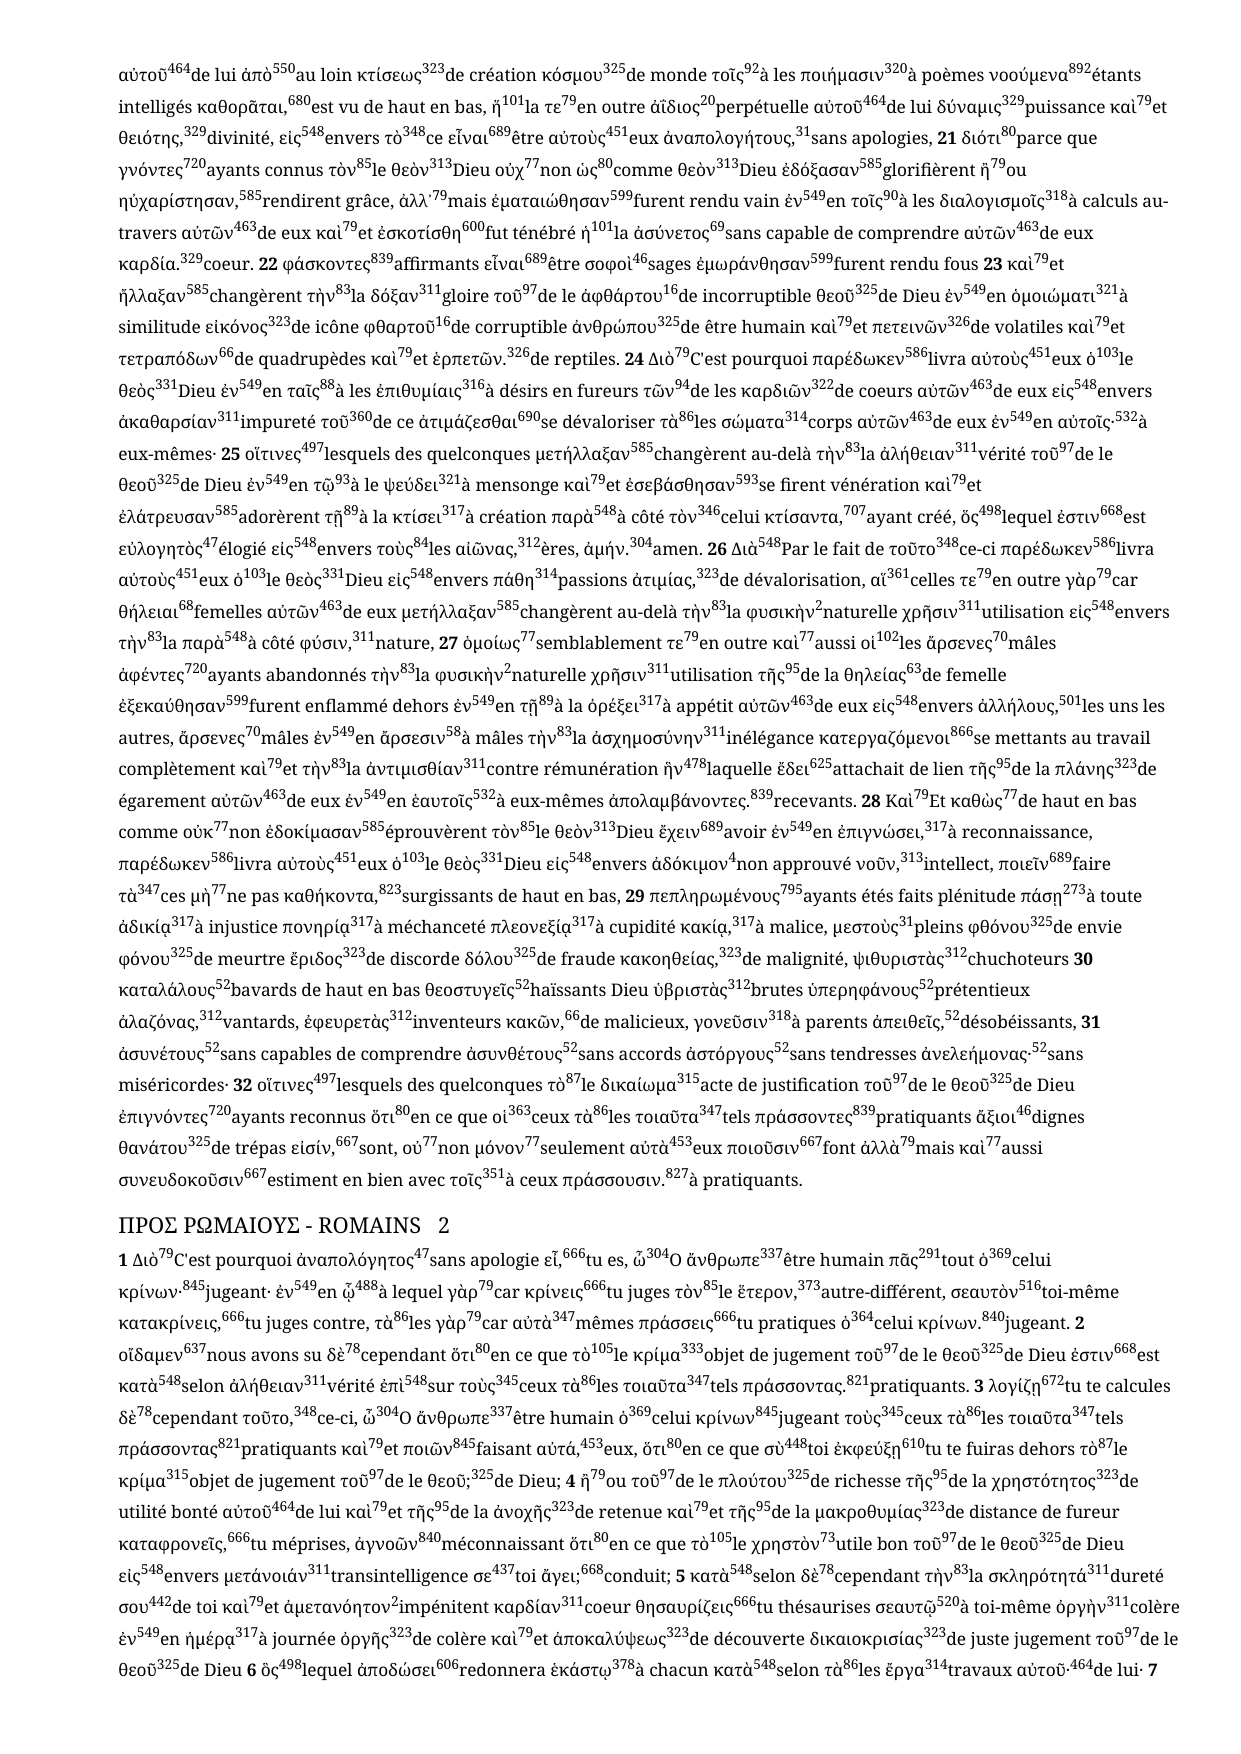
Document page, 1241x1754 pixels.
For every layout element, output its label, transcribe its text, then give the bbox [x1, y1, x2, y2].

text 1 Διὸ79C'est pourquoi ἀναπολόγητος47sans apologie εἶ,666tu es, ὦ304O ἄνθρωπε337être humain πᾶς291tout ὁ369celui κρίνων·845jugeant· ἐν549en ᾧ488à lequel γὰρ79car κρίνεις666tu juges τὸν85le ἕτερον,373autre-différent, σεαυτὸν516toi-même κατακρίνεις,666tu juges contre, τὰ86les γὰρ79car αὐτὰ347mêmes πράσσεις666tu pratiques ὁ364celui κρίνων.840jugeant. 2 οἴδαμεν637nous avons su δὲ78cependant ὅτι80en ce que τὸ105le κρίμα333objet de jugement τοῦ97de le θεοῦ325de Dieu ἐστιν668est κατὰ548selon ἀλήθειαν311vérité ἐπὶ548sur τοὺς345ceux τὰ86les τοιαῦτα347tels πράσσοντας.821pratiquants. 3 λογίζῃ672tu te calcules δὲ78cependant τοῦτο,348ce-ci, ὦ304O ἄνθρωπε337être humain ὁ369celui κρίνων845jugeant τοὺς345ceux τὰ86les τοιαῦτα347tels πράσσοντας821pratiquants καὶ79et ποιῶν845faisant αὐτά,453eux, ὅτι80en ce que σὺ448toi ἐκφεύξῃ610tu te fuiras dehors τὸ87le κρίμα315objet de jugement τοῦ97de le θεοῦ;325de Dieu; 4 ἢ79ou τοῦ97de le πλούτου325de richesse τῆς95de la χρηστότητος323de utilité bonté αὐτοῦ464de lui καὶ79et τῆς95de la ἀνοχῆς323de retenue καὶ79et τῆς95de la μακροθυμίας323de distance de fureur καταφρονεῖς,666tu méprises, ἀγνοῶν840méconnaissant ὅτι80en ce que τὸ105le χρηστὸν73utile bon τοῦ97de le θεοῦ325de Dieu εἰς548envers μετάνοιάν311transintelligence σε437toi ἄγει;668conduit; 5 κατὰ548selon δὲ78cependant τὴν83la σκληρότητά311dureté σου442de toi καὶ79et ἀμετανόητον2impénitent καρδίαν311coeur θησαυρίζεις666tu thésaurises σεαυτῷ520à toi-même ὀργὴν311colère ἐν549en ἡμέρᾳ317à journée ὀργῆς323de colère καὶ79et ἀποκαλύψεως323de découverte δικαιοκρισίας323de juste jugement τοῦ97de le θεοῦ325de Dieu 6 ὃς498lequel ἀποδώσει606redonnera ἑκάστῳ378à chacun κατὰ548selon τὰ86les ἔργα314travaux αὐτοῦ·464de lui· 7 τοῖς351à ceux μὲν79certes καθ᾽548selon ὑπομονὴν311résistance ἔργου327de travail ἀγαθοῦ18de bon δόξαν311gloire καὶ79et τιμὴν311valeur καὶ79et ἀφθαρσίαν311incorruptibilité ζητοῦσιν827à cherchants ζωὴν311vie αἰώνιον,2éternelle, 8 τοῖς351à ceux δὲ78cependant ἐξ550hors ἐριθείας323de rivalité καὶ79et ἀπειθοῦσιν827à désobéissants τῇ89à la ἀληθείᾳ317à vérité πειθομένοις879à étants persuadés δὲ78cependant τῇ89à la ἀδικίᾳ317à injustice ὀργὴ329colère καὶ79et θυμός.331fureur. 9 θλῖψις329oppression καὶ79et στενοχωρία329étroitesse d'espace ἐπὶ548sur πᾶσαν267toute ψυχὴν311âme ἀνθρώπου325de être humain τοῦ358de celui κατεργαζομένου861de se mettant au travail complètement τὸ87le κακόν,55malicieux, Ἰουδαίου65de Ioudaien τε79en outre πρῶτον77premièrement καὶ79et Ἕλληνος·325de Hellèn· 10 δόξα329gloire δὲ78cependant καὶ79et τιμὴ329valeur καὶ79et εἰρήνη329paix παντὶ378à tout τῷ352à celui ἐργαζομένῳ855à se mettant au travail τὸ87le ἀγαθόν,55bon, Ἰουδαίῳ59à Ioudaien τε79en outre πρῶτον77premièrement καὶ79et Ἕλληνι·319à Hellèn· 11 οὐ77non γάρ79car ἐστιν668est προσωπολημψία329réception de face παρὰ549à côté τῷ91à le θεῷ.319à Dieu. 12 Ὅσοι497Autant lesquels γὰρ79car ἀνόμως77illégalement ἥμαρτον,585fautèrent, ἀνόμως77illégalement καὶ77aussi ἀπολοῦνται,611se perdront au loin, καὶ79et ὅσοι497autant lesquels ἐν549en νόμῳ319à loi ἥμαρτον,585fautèrent, διὰ550par νόμου325de loi κριθήσονται·618seront jugé· 13 οὐ77non γὰρ79car οἱ102les ἀκροαταὶ330auditeurs νόμου325de loi δίκαιοι46justes παρὰ549à côté [τῷ]91[à le] θεῷ,319à Dieu, ἀλλ᾽79mais οἱ102les ποιηταὶ330faiseurs νόμου325de loi δικαιωθήσονται.618seront justifié. 14 ὅταν80lorsque le cas échéant γὰρ79car ἔθνη332ethnies τὰ365ces μὴ77ne pas νόμον313loi ἔχοντα841ayants φύσει317à nature τὰ347ces τοῦ97de le νόμου325de loi ποιῶσιν,920que fassent, οὗτοι363ceux-ci νόμον313loi μὴ77ne pas ἔχοντες839ayants ἑαυτοῖς532à eux-mêmes εἰσιν667sont νόμος·331loi· 15 οἵτινες497lesquels des quelconques ἐνδείκνυνται673se montrent dedans τὸ87le ἔργον315travail τοῦ97de le νόμου325de loi γραπτὸν55graphé ἐν549en ταῖς88à les καρδίαις316à coeurs αὐτῶν,463de eux, συμμαρτυρούσης832de témoignante avec αὐτῶν463de eux τῆς255de la συνειδήσεως323de conscience καὶ79et μεταξὺ552entre ἀλλήλων504de les uns les autres τῶν96de les λογισμῶν324de calculs κατηγορούντων833de accusants ἢ79ou καὶ77aussi ἀπολογουμένων,860de se apologisants, 16 ἐν549en ἡμέρᾳ317à journée ὅτε77lorsque κρίνει606jugera ὁ103le θεὸς331Dieu τὰ86les κρυπτὰ54cachés τῶν96de les ἀνθρώπων324de êtres humains κατὰ548selon τὸ87le εὐαγγέλιόν315évangile μου424de moi διὰ550par Χριστοῦ325de Christ Ἰησοῦ.325de Iésous. 17 Εἰ80Si δὲ78cependant σὺ448toi Ἰουδαῖος47Ioudaien ἐπονομάζῃ672tu te nommes sur καὶ79et ἐπαναπαύῃ672tu te reposes sur νόμῳ319à loi καὶ79et καυχᾶσαι672tu te vantes ἐν549en θεῷ319à Dieu 18 καὶ79et γινώσκεις666tu connais τὸ247le θέλημα315volonté καὶ79et δοκιμάζεις666tu éprouves τὰ347ces διαφέροντα823différants κατηχούμενος891étant catéchisé ἐκ550hors τοῦ97de le νόμου,325de loi, 19 πέποιθάς640tu as persuadé τε79en outre σεαυτὸν516toi-même ὁδηγὸν313guide de chemin εἶναι689être τυφλῶν,64de aveugles, φῶς315lumière τῶν357de ceux ἐν549en σκότει,321à ténèbre, 20 παιδευτὴν313éducateur ἀφρόνων,64de insensés, διδάσκαλον313enseignant νηπίων,64de infantiles, ἔχοντα822ayant τὴν83la μόρφωσιν311formation τῆς95de la γνώσεως323de connaissance καὶ79et τῆς95de la ἀληθείας323de vérité ἐν549en τῷ91à le νόμῳ·319à loi· 21 ὁ369celui οὖν79donc διδάσκων845enseignant ἕτερον373autre-différent σεαυτὸν516toi-même οὐ77non διδάσκεις;666tu enseignes; ὁ369celui κηρύσσων845annonçant μὴ77ne pas κλέπτειν689voler κλέπτεις;666tu voles; 22 ὁ369celui λέγων845disant μὴ77ne pas μοιχεύειν689adultérer μοιχεύεις;666tu adultères; ὁ369celui βδελυσσόμενος871se abominant τὰ86les εἴδωλα314idoles ἱεροσυλεῖς;666tu voles sanctuaire; 23 ὃς498lequel ἐν549en νόμῳ319à loi καυχᾶσαι,672tu te vantes, διὰ550par τῆς95de la παραβάσεως323de transgression τοῦ97de le νόμου325de loi τὸν85le θεὸν313Dieu ἀτιμάζεις·666tu dévalorises· 24 τὸ105le γὰρ79car ὄνομα333nom τοῦ97de le θεοῦ325de Dieu δι᾽548par le fait de ὑμᾶς436vous βλασφημεῖται680est blasphémé ἐν549en τοῖς92à les ἔθνεσιν,320à ethnies, καθὼς77de haut en bas comme γέγραπται.654a été graphé. 25 Περιτομὴ329Circoncision μὲν79certes γὰρ79car ὠφελεῖ668profite ἐὰν80si le cas échéant νόμον313loi πράσσῃς·919que tu pratiques· ἐὰν80si le cas échéant δὲ78cependant παραβάτης331transgresseur νόμου325de loi ᾖς,919que tu sois, ἡ101la περιτομή329circoncision σου442de toi ἀκροβυστία329prépuce γέγονεν.642a devenu. 26 ἐὰν80si le cas échéant οὖν79donc ἡ101la ἀκροβυστία329prépuce τὰ86les δικαιώματα314actes de justifications τοῦ97de le νόμου325de loi φυλάσσῃ,921que gardienne, οὐχ340non ἡ101la ἀκροβυστία329prépuce αὐτοῦ464de lui εἰς548envers περιτομὴν311circoncision λογισθήσεται;619sera calculé; 27 καὶ79et κρινεῖ606jugera ἡ101la ἐκ550hors φύσεως323de nature ἀκροβυστία329prépuce τὸν85le νόμον313loi τελοῦσα838achevante σὲ437toi τὸν480celui διὰ550par γράμματος327de lettre καὶ79et περιτομῆς323de circoncision παραβάτην313transgresseur νόμου.325de loi. 28 οὐ77non γὰρ79car ὁ364celui ἐν549en τῷ93à le φανερῷ61à visible Ἰουδαῖός47Ioudaien ἐστιν668est οὐδὲ79non cependant ἡ101la ἐν549en τῷ93à le φανερῷ61à visible ἐν549en σαρκὶ317à chair περιτομή,329circoncision, 29 ἀλλ᾽79mais ὁ364celui ἐν549en τῷ93à le κρυπτῷ61à caché Ἰουδαῖος,47Ioudaien, καὶ79et περιτομὴ329circoncision καρδίας323de coeur ἐν549en πνεύματι321à souffle οὐ77non γράμματι,321à lettre, οὗ492de lequel ὁ103le ἔπαινος331surlouange οὐκ77non ἐξ550hors ἀνθρώπων324de êtres humains ἀλλ᾽79mais ἐκ550hors τοῦ97de le θεοῦ.325de Dieu. [118, 1244, 1181, 1682]
text ΠΡΟΣ ΡΩΜΑΙΟΥΣ - ROMAINS 2 [118, 1210, 1181, 1240]
text 1 Παῦλος331Paulus δοῦλος331mâle esclave Χριστοῦ325de Christ Ἰησοῦ,325de Iésous, κλητὸς22appelé ἀπόστολος331envoyé ἀφωρισμένος813ayant été délimité εἰς548envers εὐαγγέλιον315évangile θεοῦ,325de Dieu, 2 ὃ482lequel προεπηγγείλατο592se promit auparavant διὰ550par τῶν96de les προφητῶν324de prophètes αὐτοῦ464de lui ἐν549en γραφαῖς316à graphes ἁγίαις7à saintes 3 περὶ550autour τοῦ97de le υἱοῦ325de fils αὐτοῦ464de lui τοῦ358de celui γενομένου734de se ayant devenu ἐκ550hors σπέρματος327de semence Δαυὶδ325de Dauid κατὰ548selon σάρκα,311chair, 4 τοῦ358de celui ὁρισθέντος754de ayant été limité υἱοῦ325de fils θεοῦ325de Dieu ἐν549en δυνάμει317à puissance κατὰ548selon πνεῦμα315souffle ἁγιωσύνης323de sainteté ἐξ550hors ἀναστάσεως323de redressement νεκρῶν,64de morts, Ἰησοῦ325de Iésous Χριστοῦ325de Christ τοῦ97de le κυρίου325de Maître ἡμῶν,423de nous, 5 δι᾽550par οὗ492de lequel ἐλάβομεν581nous prîmes χάριν311grâce καὶ79et ἀποστολὴν311envoi εἰς548envers ὑπακοὴν311écoute soumise πίστεως323de croyance ἐν549en πᾶσιν276à tous τοῖς92à les ἔθνεσιν320à ethnies ὑπὲρ550au-dessus τοῦ99de le ὀνόματος327de nom αὐτοῦ,464de lui, 6 ἐν549en οἷς487à lesquels ἐστε665vous êtes καὶ77aussi ὑμεῖς447vous κλητοὶ70appelés Ἰησοῦ325de Iésous Χριστοῦ,325de Christ, 7 πᾶσιν274à tous τοῖς351à ceux οὖσιν827à étants ἐν549en Ῥώμῃ317à Rome ἀγαπητοῖς58à aimés θεοῦ,325de Dieu, κλητοῖς9à appelés ἁγίοις,58à saints, χάρις329grâce ὑμῖν438à vous καὶ79et εἰρήνη329paix ἀπὸ550au loin θεοῦ325de Dieu πατρὸς325de père ἡμῶν423de nous καὶ79et κυρίου325de Maître Ἰησοῦ325de Iésous Χριστοῦ.325de Christ. 8 Πρῶτον77Premièrement μὲν77certes εὐχαριστῶ664je rends grâce τῷ91à le θεῷ319à Dieu μου424de moi διὰ550par Ἰησοῦ325de Iésous Χριστοῦ325de Christ περὶ550autour πάντων383de tous ὑμῶν441de vous ὅτι80en ce que ἡ101la πίστις329croyance ὑμῶν441de vous καταγγέλλεται680est annoncé de haut en bas ἐν549en ὅλῳ275à tout entier τῷ91à le κόσμῳ.319à monde. 9 μάρτυς331témoin γάρ79car μού424de moi ἐστιν668est ὁ103le θεός,331Dieu, ᾧ486à lequel λατρεύω664j'adore ἐν549en τῷ93à le πνεύματί321à souffle μου424de moi ἐν549en τῷ93à le εὐαγγελίῳ321à évangile τοῦ97de le υἱοῦ325de fils αὐτοῦ,464de lui, ὡς77comme ἀδιαλείπτως77incessamment μνείαν311mémoration ὑμῶν441de vous ποιοῦμαι670je me fais 10 πάντοτε77en tout moment ἐπὶ550sur τῶν94de les προσευχῶν322de prières μου424de moi δεόμενος867se attachant de lien εἴ80si πως77en quelque manière ἤδη77déjà ποτὲ77à un moment εὐοδωθήσομαι615je serai cheminé bien ἐν549en τῷ93à le θελήματι321à volonté τοῦ97de le θεοῦ325de Dieu ἐλθεῖν681venir πρὸς548vers ὑμᾶς.436vous. 11 ἐπιποθῶ664je désire au-dessus γὰρ79car ἰδεῖν681voir ὑμᾶς,436vous, ἵνα80afin que τι271un quelconque μεταδῶ895que je donne avec au-delà χάρισμα315don de grâce ὑμῖν438à vous πνευματικὸν55soufflique εἰς548envers τὸ348ce στηριχθῆναι683être fixé ὑμᾶς,436vous, 12 τοῦτο366ce-ci δέ78cependant ἐστιν668est συμπαρακληθῆναι683être convoqué ensemble ἐν549en ὑμῖν438à vous διὰ550par τῆς95de la ἐν549en ἀλλήλοις502à les uns les autres πίστεως323de croyance ὑμῶν441de vous τε79en outre καὶ79et ἐμοῦ.424de moi. 13 οὐ77non θέλω664je veux δὲ78cependant ὑμᾶς436vous ἀγνοεῖν,689méconnaître, ἀδελφοί,336frères, ὅτι80en ce que πολλάκις77souvent προεθέμην588je me proposai ἐλθεῖν681venir πρὸς548vers ὑμᾶς,436vous, καὶ79et ἐκωλύθην596je fus empêché ἄχρι552jusqu'à l'extrémité τοῦ358de celui δεῦρο,77viens ici, ἵνα80afin que τινὰ269un quelconque καρπὸν313fruit σχῶ895que j'aie καὶ77aussi ἐν549en ὑμῖν438à vous καθὼς77de haut en bas comme καὶ77aussi ἐν549en τοῖς92à les λοιποῖς122à restants ἔθνεσιν.320à ethnies. 14 Ἕλλησίν318à Hellèns τε79en outre καὶ79et βαρβάροις,58à barbares, σοφοῖς58à sages τε79en outre καὶ79et ἀνοήτοις58à inintelligents ὀφειλέτης331débiteur εἰμί,664je suis, 15 οὕτως77ainsi τὸ366ce κατ᾽548selon ἐμὲ417moi πρόθυμον73de promptitude fureur καὶ77aussi ὑμῖν438à vous τοῖς485à ceux ἐν549en Ῥώμῃ317à Rome εὐαγγελίσασθαι.682se évangéliser. 16 Οὐ77Non γὰρ79car ἐπαισχύνομαι670je m'ai honte sur τὸ87le εὐαγγέλιον,315évangile, δύναμις329puissance γὰρ79car θεοῦ325de Dieu ἐστιν668est εἰς548envers σωτηρίαν311sauvetage παντὶ378à tout τῷ352à celui πιστεύοντι,828à croyant, Ἰουδαίῳ59à Ioudaien τε79en outre πρῶτον77premièrement καὶ79et Ἕλληνι.319à Hellèn. 17 δικαιοσύνη329justice γὰρ79car θεοῦ325de Dieu ἐν549en αὐτῷ460à lui ἀποκαλύπτεται680est découvert ἐκ550hors πίστεως323de croyance εἰς548envers πίστιν,311croyance, καθὼς77de haut en bas comme γέγραπται·654a été graphé· ὁ103le δὲ78cependant δίκαιος71juste ἐκ550hors πίστεως323de croyance ζήσεται.612se vivra. 18 Ἀποκαλύπτεται680Est découvert γὰρ79car ὀργὴ329colère θεοῦ325de Dieu ἀπ᾽550au loin οὐρανοῦ325de ciel ἐπὶ548sur πᾶσαν267toute ἀσέβειαν311impiété καὶ79et ἀδικίαν311injustice ἀνθρώπων324de êtres humains τῶν357de ceux τὴν83la ἀλήθειαν311vérité ἐν549en ἀδικίᾳ317à injustice κατεχόντων,833de tenants de haut en bas, 19 διότι80parce que τὸ105le γνωστὸν73connu τοῦ97de le θεοῦ325de Dieu φανερόν49visible ἐστιν668est ἐν549en αὐτοῖς·457à eux· ὁ103le θεὸς331Dieu γὰρ79car αὐτοῖς457à eux ἐφανέρωσεν.586rendit visible. 20 τὰ104les γὰρ79car ἀόρατα72invisibles αὐτοῦ464de lui ἀπὸ550au loin κτίσεως323de création κόσμου325de monde τοῖς92à les ποιήμασιν320à poèmes νοούμενα892étants intelligés καθορᾶται,680est vu de haut en bas, ἥ101la τε79en outre ἀΐδιος20perpétuelle αὐτοῦ464de lui δύναμις329puissance καὶ79et θειότης,329divinité, εἰς548envers τὸ348ce εἶναι689être αὐτοὺς451eux ἀναπολογήτους,31sans apologies, 21 διότι80parce que γνόντες720ayants connus τὸν85le θεὸν313Dieu οὐχ77non ὡς80comme θεὸν313Dieu ἐδόξασαν585glorifièrent ἢ79ou ηὐχαρίστησαν,585rendirent grâce, ἀλλ᾽79mais ἐματαιώθησαν599furent rendu vain ἐν549en τοῖς90à les διαλογισμοῖς318à calculs au-travers αὐτῶν463de eux καὶ79et ἐσκοτίσθη600fut ténébré ἡ101la ἀσύνετος69sans capable de comprendre αὐτῶν463de eux καρδία.329coeur. 22 φάσκοντες839affirmants εἶναι689être σοφοὶ46sages ἐμωράνθησαν599furent rendu fous 23 καὶ79et ἤλλαξαν585changèrent τὴν83la δόξαν311gloire τοῦ97de le ἀφθάρτου16de incorruptible θεοῦ325de Dieu ἐν549en ὁμοιώματι321à similitude εἰκόνος323de icône φθαρτοῦ16de corruptible ἀνθρώπου325de être humain καὶ79et πετεινῶν326de volatiles καὶ79et τετραπόδων66de quadrupèdes καὶ79et ἑρπετῶν.326de reptiles. 24 Διὸ79C'est pourquoi παρέδωκεν586livra αὐτοὺς451eux ὁ103le θεὸς331Dieu ἐν549en ταῖς88à les ἐπιθυμίαις316à désirs en fureurs τῶν94de les καρδιῶν322de coeurs αὐτῶν463de eux εἰς548envers ἀκαθαρσίαν311impureté τοῦ360de ce ἀτιμάζεσθαι690se dévaloriser τὰ86les σώματα314corps αὐτῶν463de eux ἐν549en αὐτοῖς·532à eux-mêmes· 25 οἵτινες497lesquels des quelconques μετήλλαξαν585changèrent au-delà τὴν83la ἀλήθειαν311vérité τοῦ97de le θεοῦ325de Dieu ἐν549en τῷ93à le ψεύδει321à mensonge καὶ79et ἐσεβάσθησαν593se firent vénération καὶ79et ἐλάτρευσαν585adorèrent τῇ89à la κτίσει317à création παρὰ548à côté τὸν346celui κτίσαντα,707ayant créé, ὅς498lequel ἐστιν668est εὐλογητὸς47élogié εἰς548envers τοὺς84les αἰῶνας,312ères, ἀμήν.304amen. 26 Διὰ548Par le fait de τοῦτο348ce-ci παρέδωκεν586livra αὐτοὺς451eux ὁ103le θεὸς331Dieu εἰς548envers πάθη314passions ἀτιμίας,323de dévalorisation, αἵ361celles τε79en outre γὰρ79car θήλειαι68femelles αὐτῶν463de eux μετήλλαξαν585changèrent au-delà τὴν83la φυσικὴν2naturelle χρῆσιν311utilisation εἰς548envers τὴν83la παρὰ548à côté φύσιν,311nature, 27 ὁμοίως77semblablement τε79en outre καὶ77aussi οἱ102les ἄρσενες70mâles ἀφέντες720ayants abandonnés τὴν83la φυσικὴν2naturelle χρῆσιν311utilisation τῆς95de la θηλείας63de femelle ἐξεκαύθησαν599furent enflammé dehors ἐν549en τῇ89à la ὀρέξει317à appétit αὐτῶν463de eux εἰς548envers ἀλλήλους,501les uns les autres, ἄρσενες70mâles ἐν549en ἄρσεσιν58à mâles τὴν83la ἀσχημοσύνην311inélégance κατεργαζόμενοι866se mettants au travail complètement καὶ79et τὴν83la ἀντιμισθίαν311contre rémunération ἣν478laquelle ἔδει625attachait de lien τῆς95de la πλάνης323de égarement αὐτῶν463de eux ἐν549en ἑαυτοῖς532à eux-mêmes ἀπολαμβάνοντες.839recevants. 28 Καὶ79Et καθὼς77de haut en bas comme οὐκ77non ἐδοκίμασαν585éprouvèrent τὸν85le θεὸν313Dieu ἔχειν689avoir ἐν549en ἐπιγνώσει,317à reconnaissance, παρέδωκεν586livra αὐτοὺς451eux ὁ103le θεὸς331Dieu εἰς548envers ἀδόκιμον4non approuvé νοῦν,313intellect, ποιεῖν689faire τὰ347ces μὴ77ne pas καθήκοντα,823surgissants de haut en bas, 29 πεπληρωμένους795ayants étés faits plénitude πάσῃ273à toute ἀδικίᾳ317à injustice πονηρίᾳ317à méchanceté πλεονεξίᾳ317à cupidité κακίᾳ,317à malice, μεστοὺς31pleins φθόνου325de envie φόνου325de meurtre ἔριδος323de discorde δόλου325de fraude κακοηθείας,323de malignité, ψιθυριστὰς312chuchoteurs 30 καταλάλους52bavards de haut en bas θεοστυγεῖς52haïssants Dieu ὑβριστὰς312brutes ὑπερηφάνους52prétentieux ἀλαζόνας,312vantards, ἐφευρετὰς312inventeurs κακῶν,66de malicieux, γονεῦσιν318à parents ἀπειθεῖς,52désobéissants, 31 ἀσυνέτους52sans capables de comprendre ἀσυνθέτους52sans accords ἀστόργους52sans tendresses ἀνελεήμονας·52sans miséricordes· 32 οἵτινες497lesquels des quelconques τὸ87le δικαίωμα315acte de justification τοῦ97de le θεοῦ325de Dieu ἐπιγνόντες720ayants reconnus ὅτι80en ce que οἱ363ceux τὰ86les τοιαῦτα347tels πράσσοντες839pratiquants ἄξιοι46dignes θανάτου325de trépas εἰσίν,667sont, οὐ77non μόνον77seulement αὐτὰ453eux ποιοῦσιν667font ἀλλὰ79mais καὶ77aussi συνευδοκοῦσιν667estiment en bien avec τοῖς351à ceux πράσσουσιν.827à pratiquants. [118, 59, 1181, 1191]
